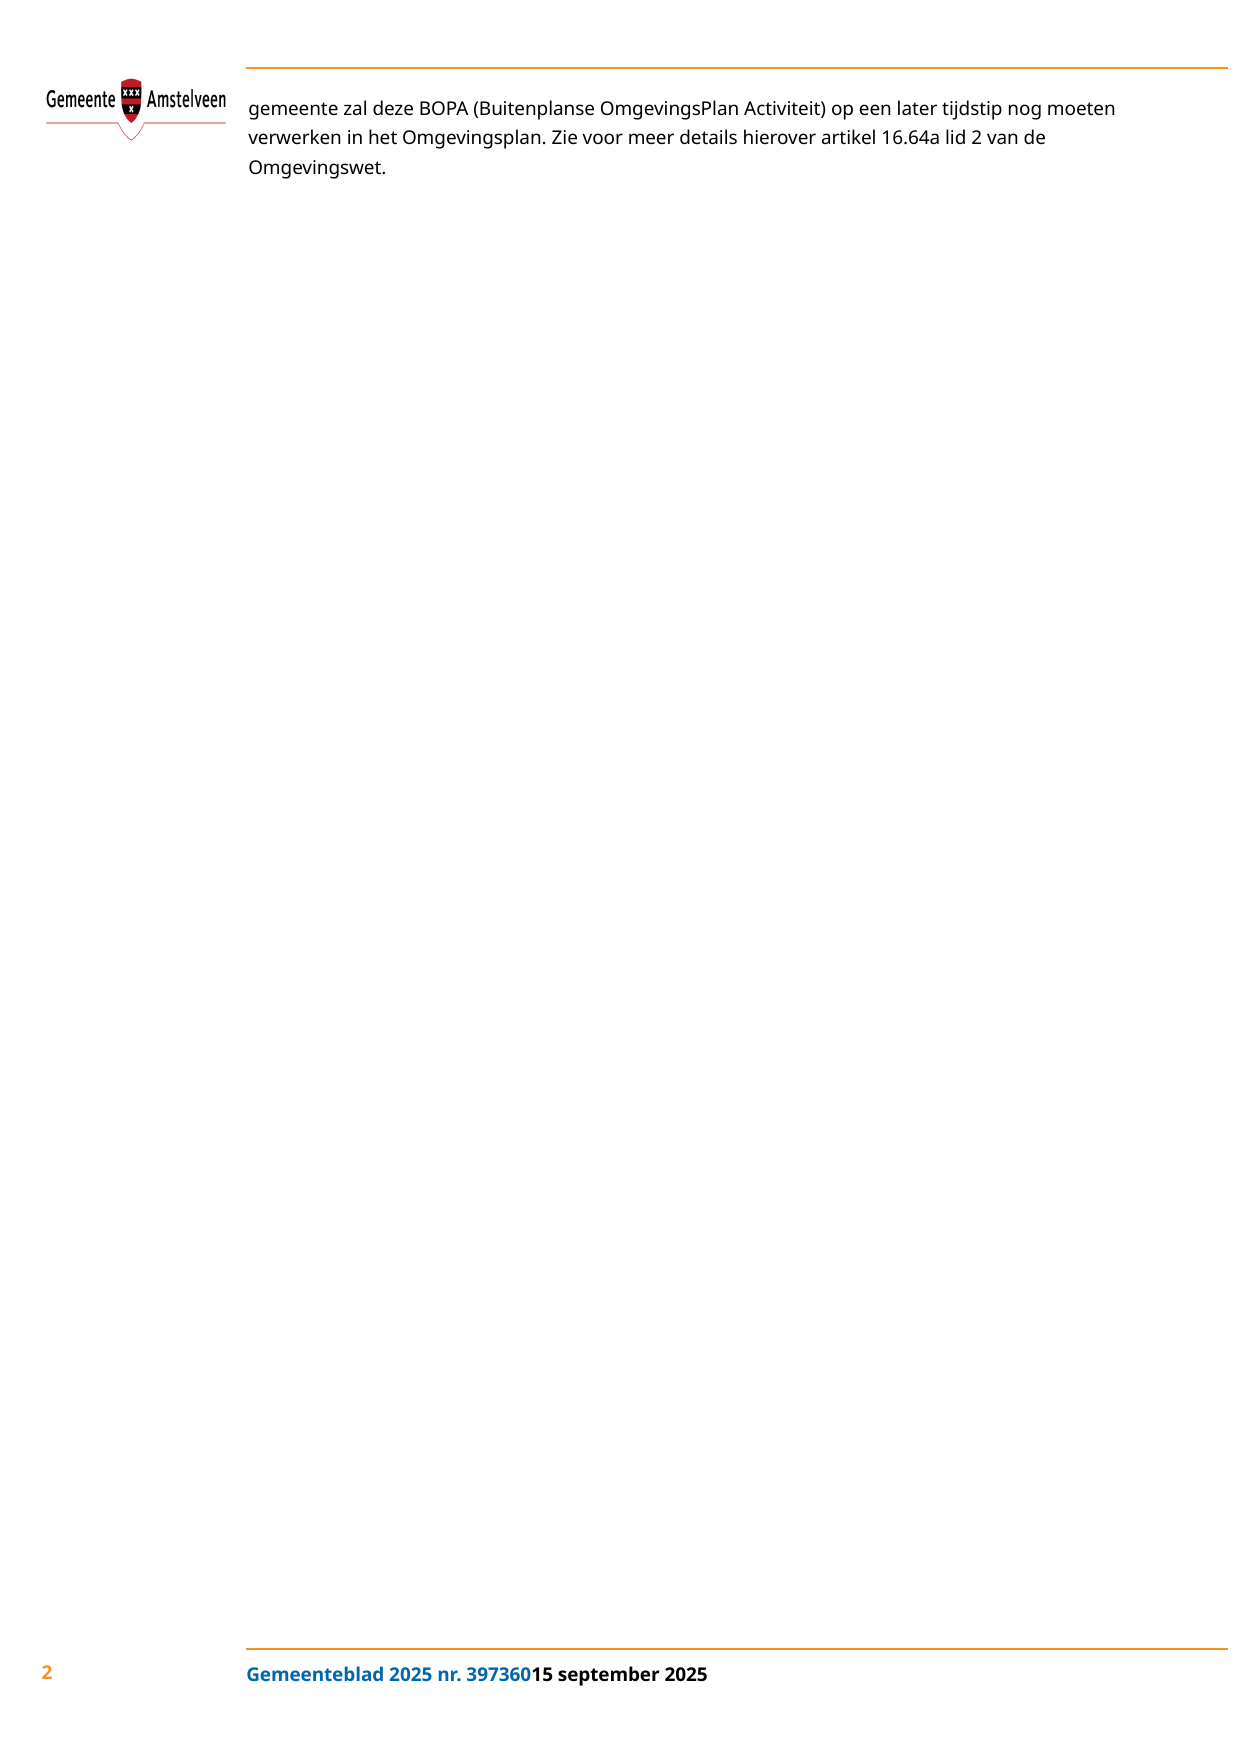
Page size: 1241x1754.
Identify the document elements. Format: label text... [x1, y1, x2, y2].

text gemeente zal deze BOPA (Buitenplanse OmgevingsPlan Activiteit) op een later tijdstip nog moeten verwerken in het Omgevingsplan. Zie voor meer details hierover artikel 16.64a lid 2 van de Omgevingswet. [248, 95, 1152, 180]
picture [41, 47, 231, 172]
